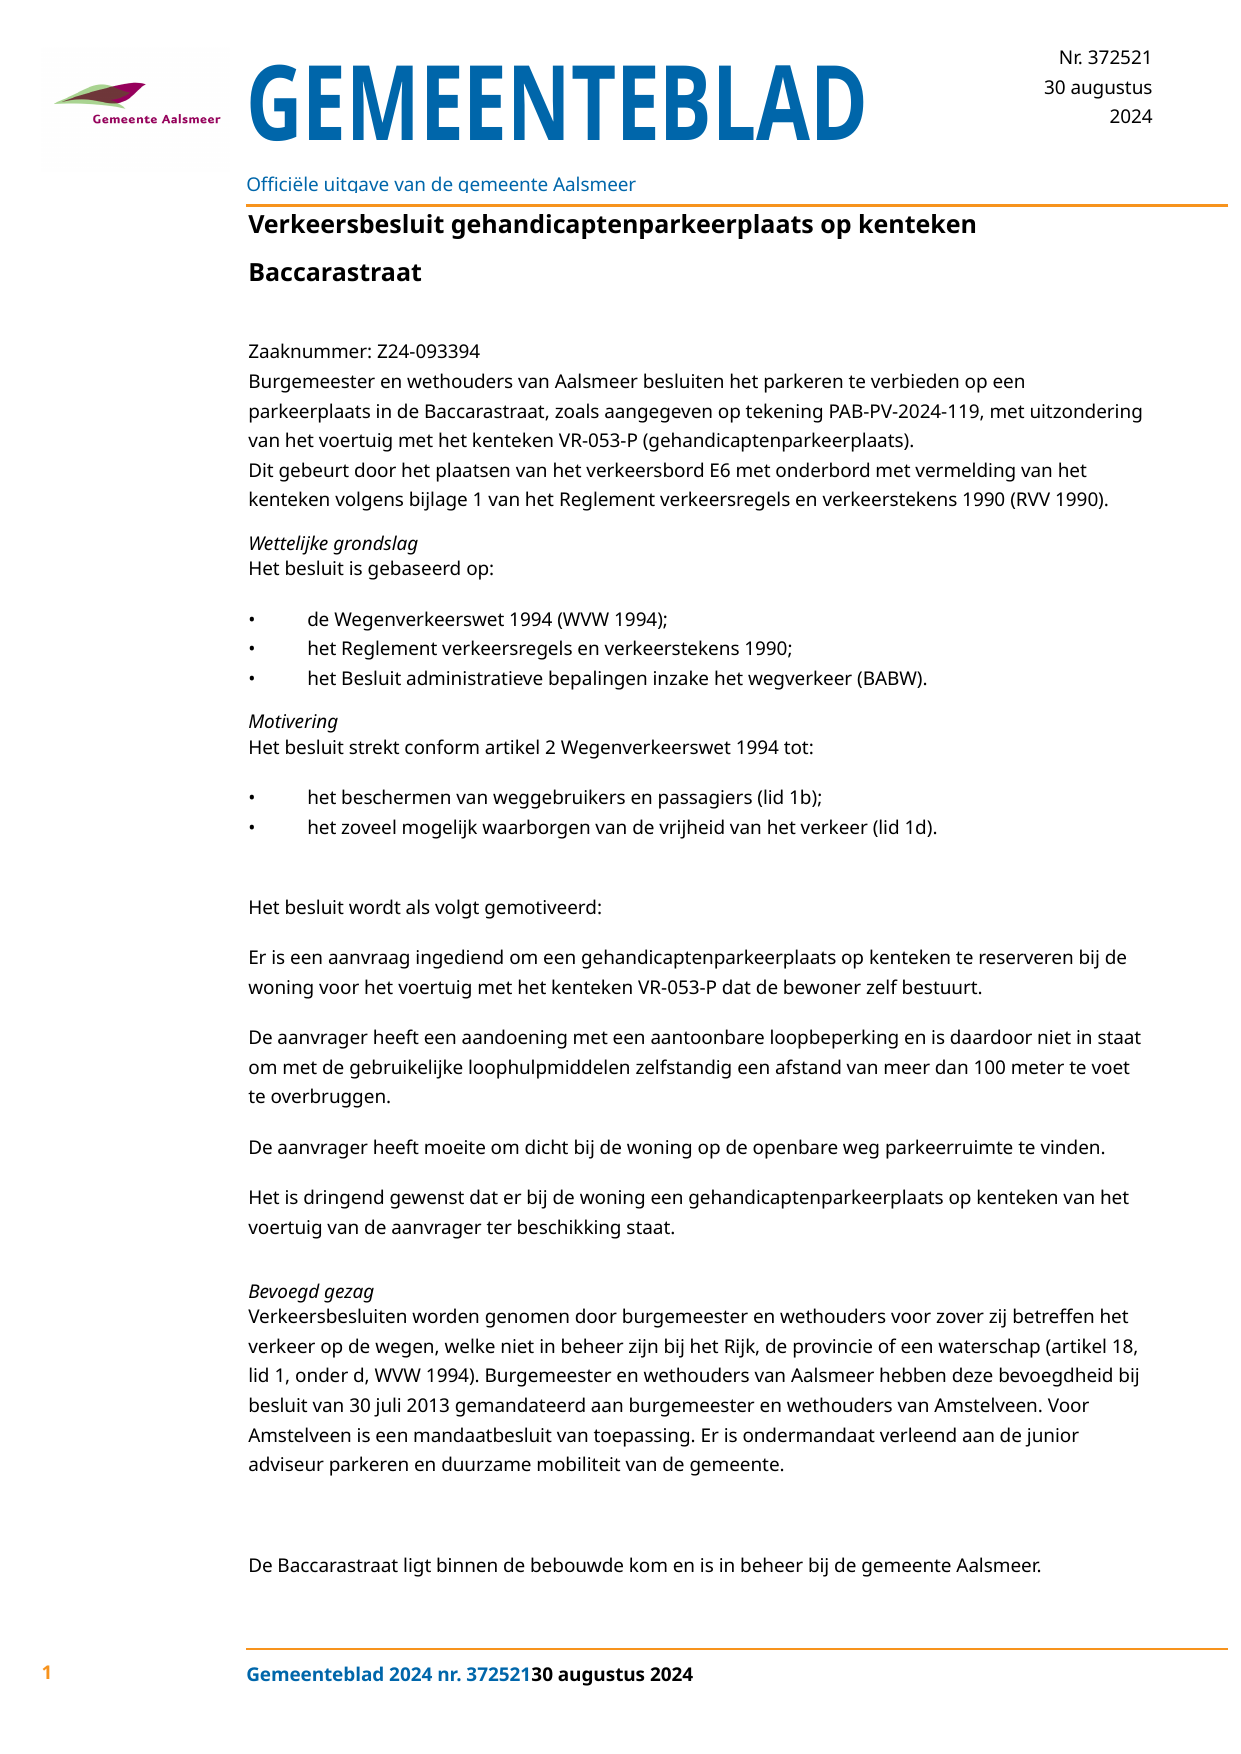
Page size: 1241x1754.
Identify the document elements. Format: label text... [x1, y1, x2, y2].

text Wettelijke grondslag [248, 530, 1152, 555]
list de Wegenverkeerswet 1994 (WVW 1994); [248, 606, 1152, 632]
text Het besluit strekt conform artikel 2 Wegenverkeerswet 1994 tot: [248, 734, 1152, 759]
text Burgemeester en wethouders van Aalsmeer besluiten het parkeren te verbieden op een parkeerplaats in de Baccarastraat, zoals aangegeven op tekening PAB-PV-2024-119, met uitzondering van het voertuig met het kenteken VR-053-P (gehandicaptenparkeerplaats). [248, 368, 1152, 453]
text Verkeersbesluiten worden genomen door burgemeester en wethouders voor zover zij betreffen het verkeer op de wegen, welke niet in beheer zijn bij het Rijk, de provincie of een waterschap (artikel 18, lid 1, onder d, WVW 1994). Burgemeester en wethouders van Aalsmeer hebben deze bevoegdheid bij besluit van 30 juli 2013 gemandateerd aan burgemeester en wethouders van Amstelveen. Voor Amstelveen is een mandaatbesluit van toepassing. Er is ondermandaat verleend aan de junior adviseur parkeren en duurzame mobiliteit van de gemeente. [248, 1303, 1152, 1477]
list het beschermen van weggebruikers en passagiers (lid 1b); [248, 784, 1152, 810]
list het Besluit administratieve bepalingen inzake het wegverkeer (BABW). [248, 665, 1152, 691]
text Zaaknummer: Z24-093394 [248, 339, 1152, 364]
text Verkeersbesluit gehandicaptenparkeerplaats op kenteken Baccarastraat [248, 207, 1152, 288]
text Bevoegd gezag [248, 1278, 1152, 1303]
list het Reglement verkeersregels en verkeerstekens 1990; [248, 635, 1152, 661]
text Het is dringend gewenst dat er bij de woning een gehandicaptenparkeerplaats op kenteken van het voertuig van de aanvrager ter beschikking staat. [248, 1184, 1152, 1239]
text Het besluit is gebaseerd op: [248, 555, 1152, 581]
text Motivering [248, 708, 1152, 734]
text Dit gebeurt door het plaatsen van het verkeersbord E6 met onderbord met vermelding van het kenteken volgens bijlage 1 van het Reglement verkeersregels en verkeerstekens 1990 (RVV 1990). [248, 457, 1152, 512]
list het zoveel mogelijk waarborgen van de vrijheid van het verkeer (lid 1d). [248, 814, 1152, 839]
text De aanvrager heeft moeite om dicht bij de woning op de openbare weg parkeerruimte te vinden. [248, 1134, 1152, 1159]
text Er is een aanvraag ingediend om een gehandicaptenparkeerplaats op kenteken te reserveren bij de woning voor het voertuig met het kenteken VR-053-P dat de bewoner zelf bestuurt. [248, 944, 1152, 999]
text Het besluit wordt als volgt gemotiveerd: [248, 894, 1152, 919]
picture [41, 47, 231, 172]
text De Baccarastraat ligt binnen de bebouwde kom en is in beheer bij de gemeente Aalsmeer. [248, 1552, 1152, 1578]
text De aanvrager heeft een aandoening met een aantoonbare loopbeperking en is daardoor niet in staat om met de gebruikelijke loophulpmiddelen zelfstandig een afstand van meer dan 100 meter te voet te overbruggen. [248, 1024, 1152, 1109]
